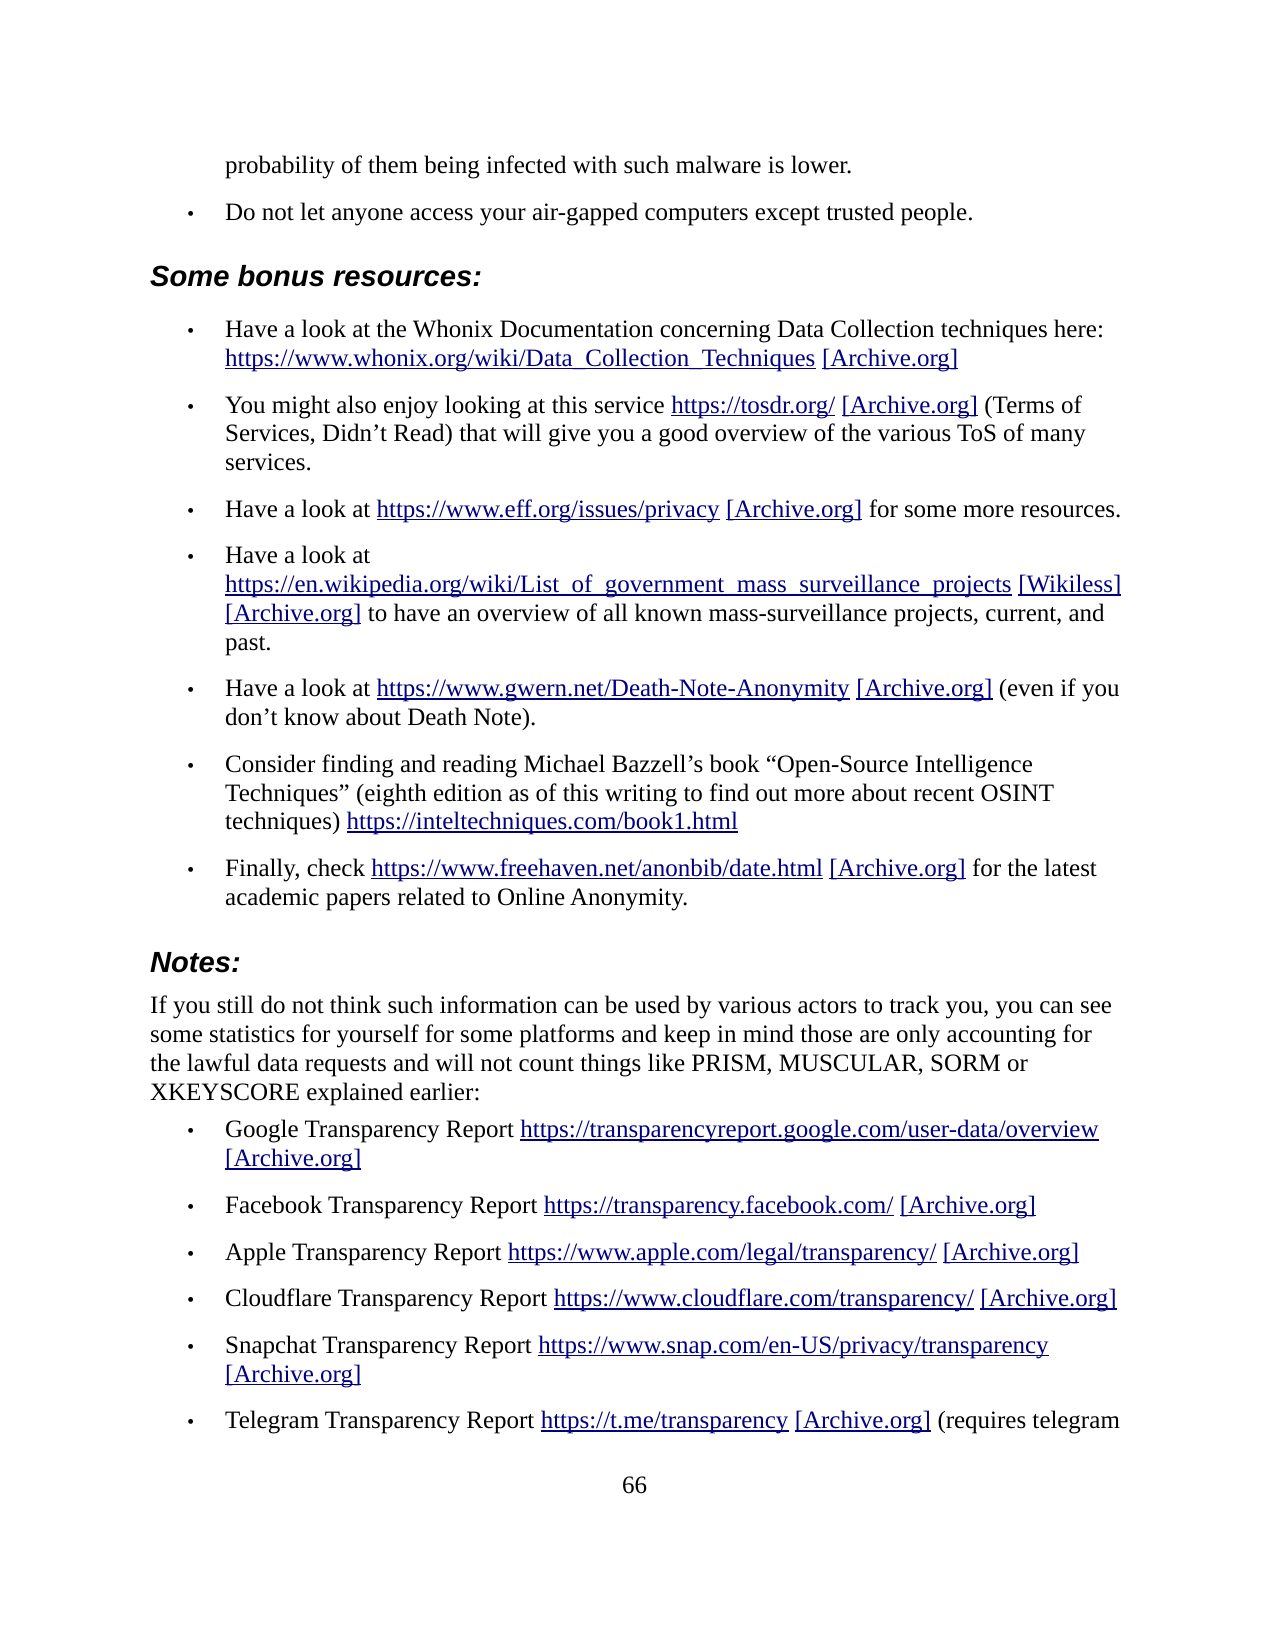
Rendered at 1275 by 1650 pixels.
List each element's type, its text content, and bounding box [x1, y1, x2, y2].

list Snapchat Transparency Report https://www.snap.com/en-US/privacy/transparency [Archive.org] [187, 1330, 1125, 1387]
list Have a look at the Whonix Documentation concerning Data Collection techniques here: https://www.whonix.org/wiki/Data_Collection_Techniques [Archive.org] [187, 314, 1125, 372]
list Google Transparency Report https://transparencyreport.google.com/user-data/overview [Archive.org] [187, 1114, 1125, 1172]
list Do not let anyone access your air-gapped computers except trusted people. [187, 197, 1125, 225]
list Have a look at https://www.gwern.net/Death-Note-Anonymity [Archive.org] (even if you don’t know about Death Note). [187, 673, 1125, 731]
subtitle Notes: [150, 944, 1125, 978]
list Telegram Transparency Report https://t.me/transparency [Archive.org] (requires telegram [187, 1405, 1125, 1434]
list Apple Transparency Report https://www.apple.com/legal/transparency/ [Archive.org] [187, 1237, 1125, 1265]
list You might also enjoy looking at this service https://tosdr.org/ [Archive.org] (Terms of Services, Didn’t Read) that will give you a good overview of the various ToS of many services. [187, 390, 1125, 476]
list Cloudflare Transparency Report https://www.cloudflare.com/transparency/ [Archive.org] [187, 1283, 1125, 1312]
subtitle Some bonus resources: [150, 259, 1125, 293]
list Consider finding and reading Michael Bazzell’s book “Open-Source Intelligence Techniques” (eighth edition as of this writing to find out more about recent OSINT techniques) https://inteltechniques.com/book1.html [187, 749, 1125, 835]
list Have a look at https://en.wikipedia.org/wiki/List_of_government_mass_surveillance_projects [Wikiless] [Archive.org] to have an overview of all known mass-surveillance projects, current, and past. [187, 541, 1125, 656]
list Have a look at https://www.eff.org/issues/privacy [Archive.org] for some more resources. [187, 494, 1125, 523]
list Finally, check https://www.freehaven.net/anonbib/date.html [Archive.org] for the latest academic papers related to Online Anonymity. [187, 853, 1125, 911]
list probability of them being infected with such malware is lower. [187, 150, 1125, 179]
list Facebook Transparency Report https://transparency.facebook.com/ [Archive.org] [187, 1190, 1125, 1219]
text If you still do not think such information can be used by various actors to track you, you can see some statistics for yourself for some platforms and keep in mind those are only accounting for the lawful data requests and will not count things like PRISM, MUSCULAR, SORM or XKEYSCORE explained earlier: [150, 991, 1125, 1106]
